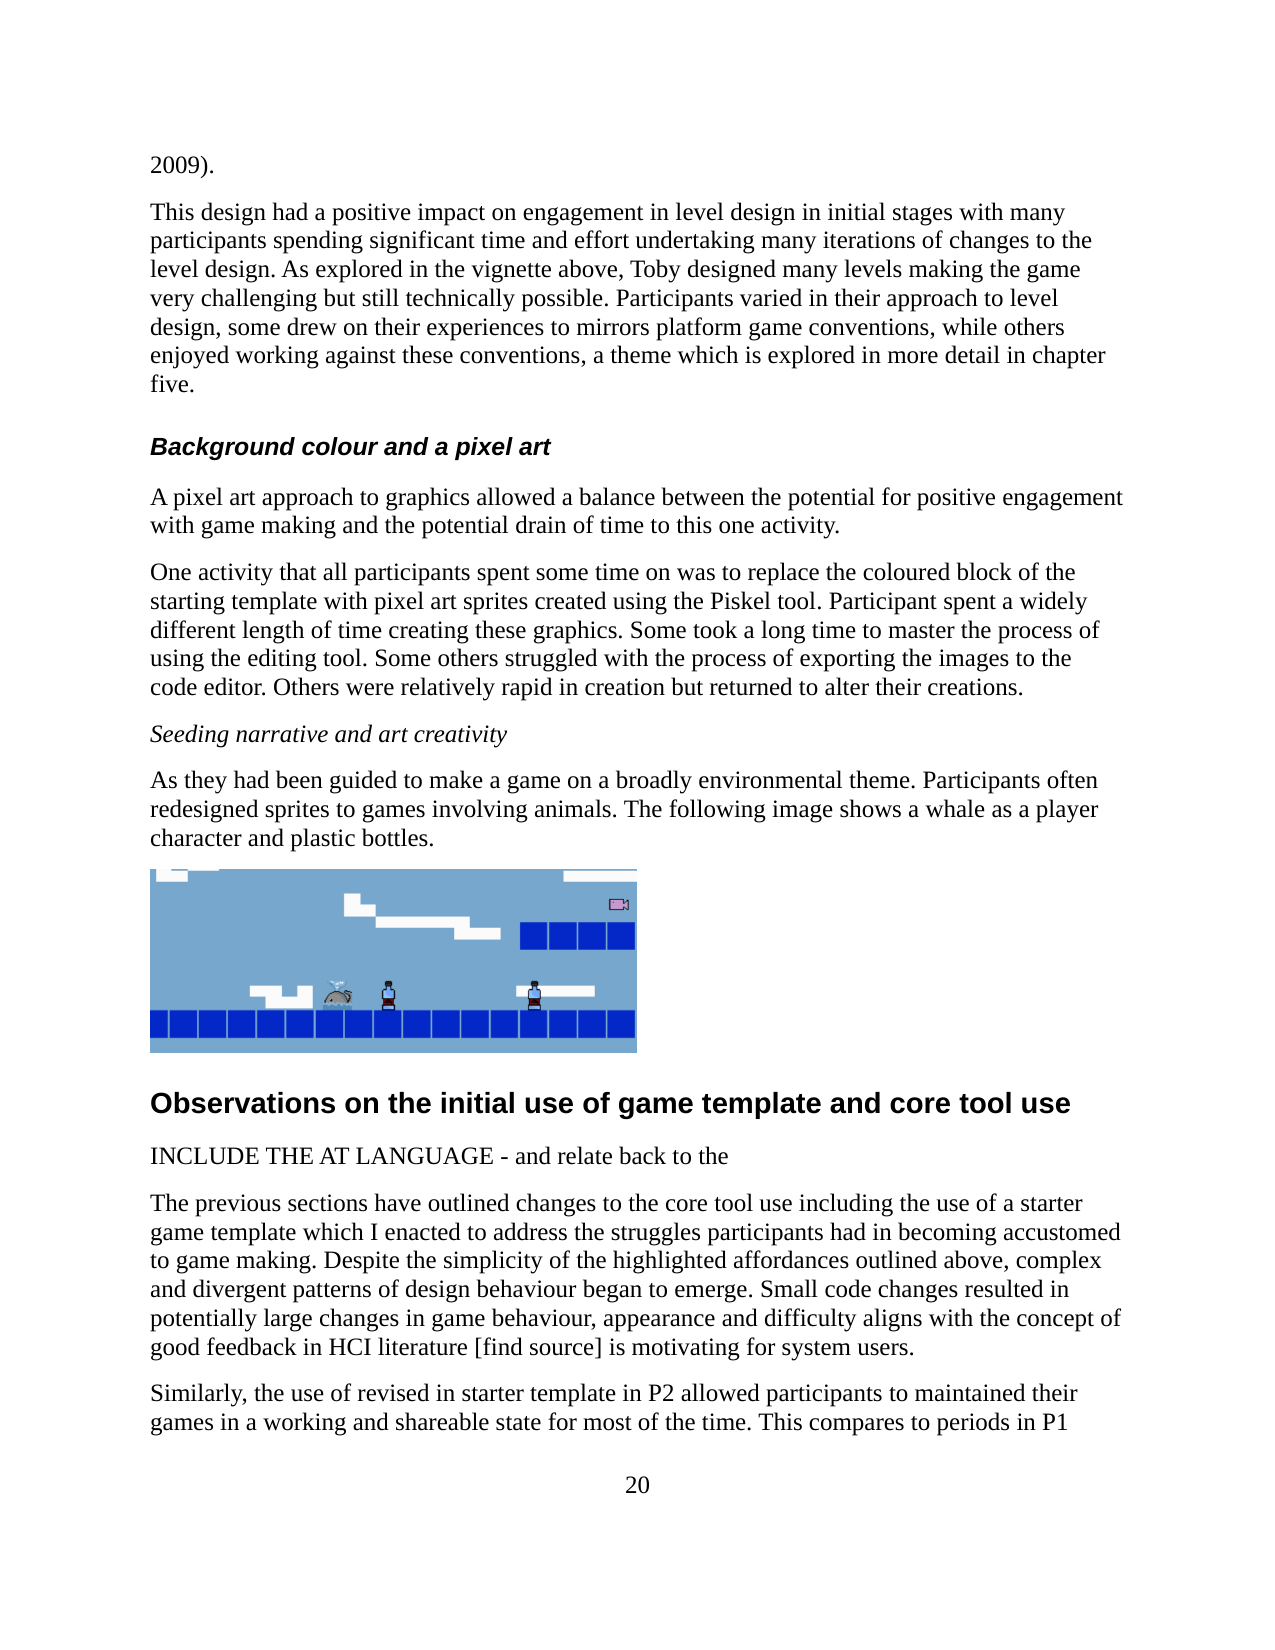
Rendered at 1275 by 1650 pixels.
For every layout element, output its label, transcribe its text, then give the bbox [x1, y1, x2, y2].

text One activity that all participants spent some time on was to replace the coloured block of the starting template with pixel art sprites created using the Piskel tool. Participant spent a widely different length of time creating these graphics. Some took a long time to master the process of using the editing tool. Some others struggled with the process of exporting the images to the code editor. Others were relatively rapid in creation but returned to alter their creations. [150, 557, 1125, 701]
text Seeding narrative and art creativity [150, 719, 1125, 748]
text As they had been guided to make a game on a broadly environmental theme. Participants often redesigned sprites to games involving animals. The following image shows a whale as a player character and plastic bottles. [150, 766, 1125, 852]
text Similarly, the use of revised in starter template in P2 allowed participants to maintained their games in a working and shareable state for most of the time. This compares to periods in P1 [150, 1378, 1125, 1436]
subtitle Observations on the initial use of game template and core tool use [150, 1086, 1125, 1120]
text This design had a positive impact on engagement in level design in initial stages with many participants spending significant time and effort undertaking many iterations of changes to the level design. As explored in the vignette above, Toby designed many levels making the game very challenging but still technically possible. Participants varied in their approach to level design, some drew on their experiences to mirrors platform game conventions, while others enjoyed working against these conventions, a theme which is explored in more detail in chapter five. [150, 197, 1125, 398]
text A pixel art approach to graphics allowed a balance between the potential for positive engagement with game making and the potential drain of time to this one activity. [150, 482, 1125, 539]
picture [150, 869, 638, 1053]
text INCLUDE THE AT LANGUAGE - and relate back to the [150, 1141, 1125, 1170]
text The previous sections have outlined changes to the core tool use including the use of a starter game template which I enacted to address the struggles participants had in becoming accustomed to game making. Despite the simplicity of the highlighted affordances outlined above, complex and divergent patterns of design behaviour began to emerge. Small code changes resulted in potentially large changes in game behaviour, appearance and difficulty aligns with the concept of good feedback in HCI literature [find source] is motivating for system users. [150, 1188, 1125, 1360]
subtitle Background colour and a pixel art [150, 432, 1125, 460]
text 2009). [150, 150, 1125, 179]
